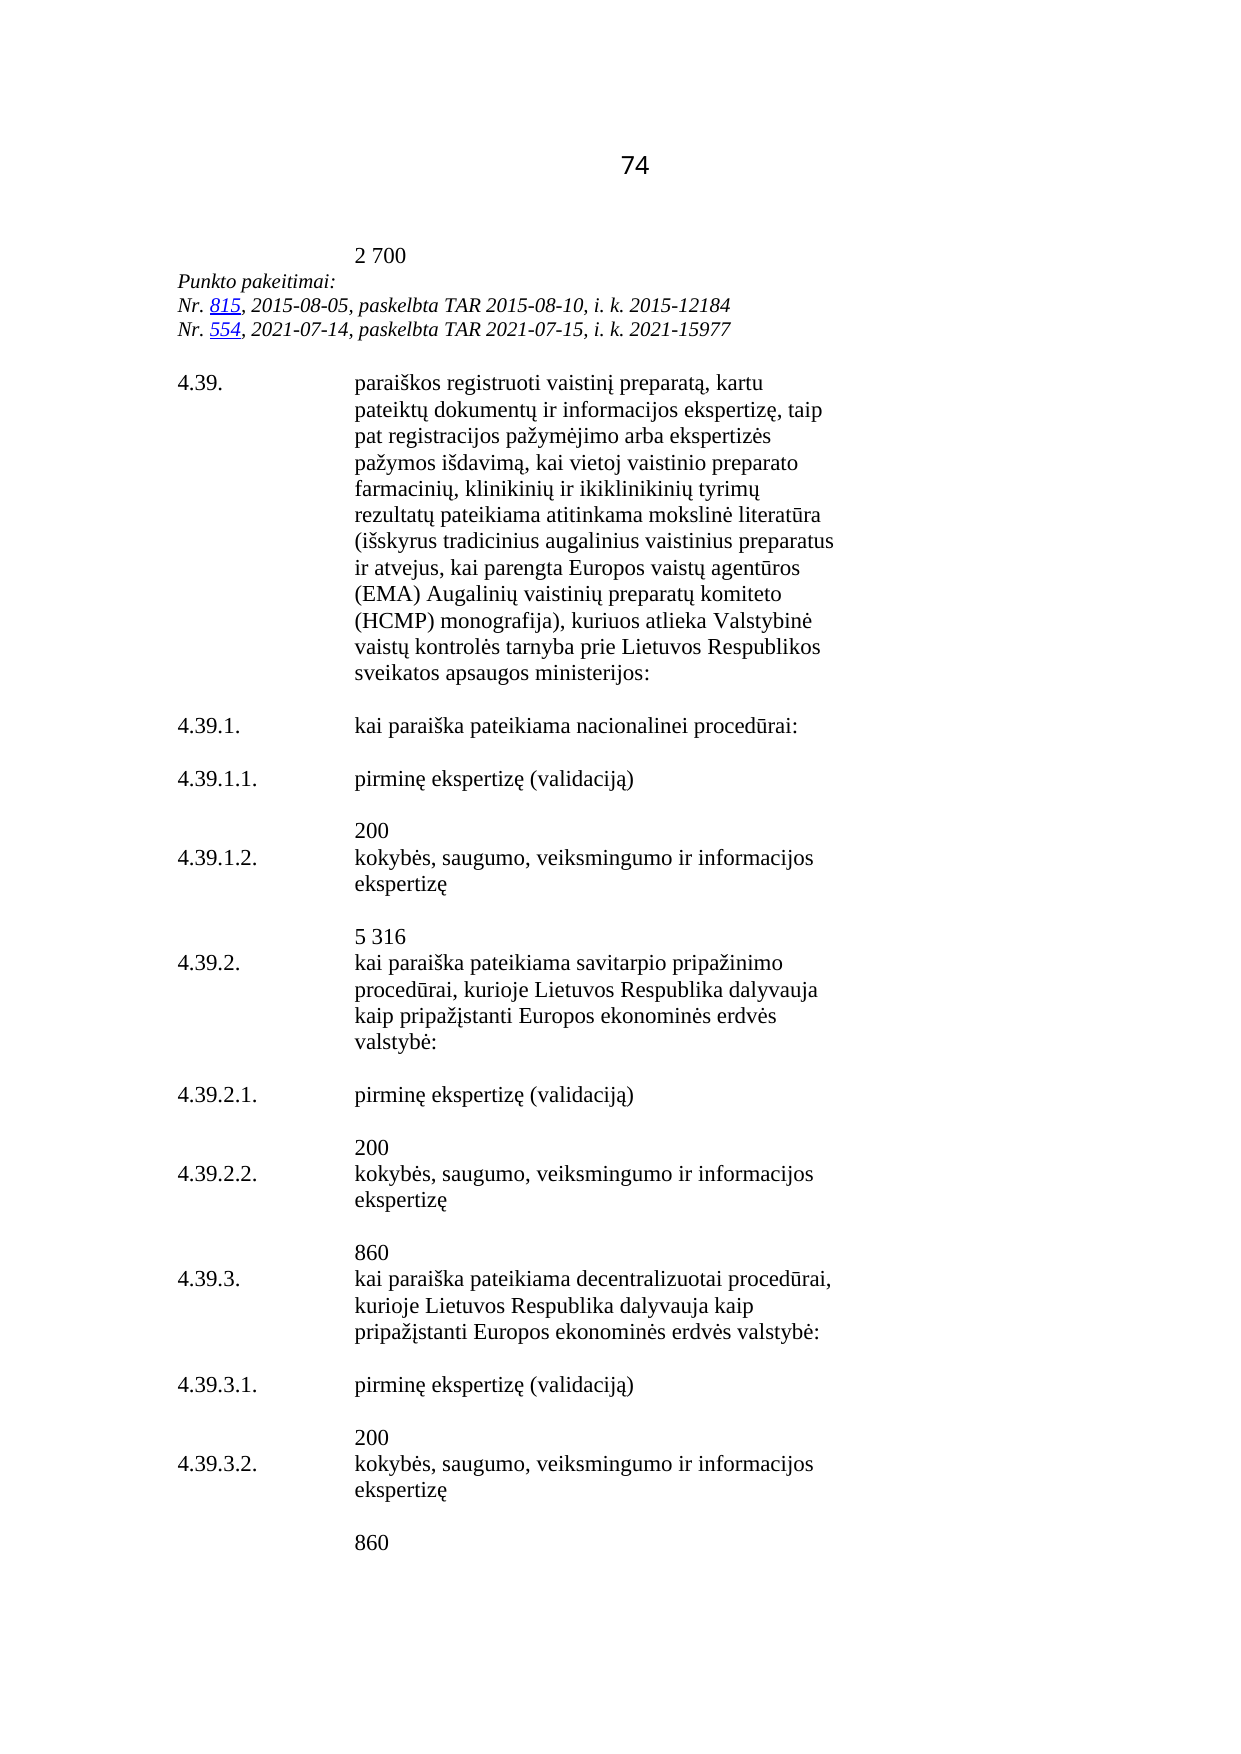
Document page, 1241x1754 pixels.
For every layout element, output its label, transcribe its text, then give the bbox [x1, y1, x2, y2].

text 4.39.1. kai paraiška pateikiama nacionalinei procedūrai: [177, 712, 842, 765]
text 4.39.2.1. pirminę ekspertizę (validaciją) 200 [177, 1081, 842, 1160]
text Nr. 815, 2015-08-05, paskelbta TAR 2015-08-10, i. k. 2015-12184 [177, 293, 1093, 317]
text Punkto pakeitimai: [177, 268, 1093, 293]
text 4.39.3.2. kokybės, saugumo, veiksmingumo ir informacijos ekspertizę 860 [177, 1450, 842, 1555]
text 2 700 [177, 216, 842, 268]
text Nr. 554, 2021-07-14, paskelbta TAR 2021-07-15, i. k. 2021-15977 [177, 317, 1093, 341]
text 4.39.2.2. kokybės, saugumo, veiksmingumo ir informacijos ekspertizę 860 [177, 1160, 842, 1266]
text 4.39.1.2. kokybės, saugumo, veiksmingumo ir informacijos ekspertizę 5 316 [177, 844, 842, 949]
text 4.39.3. kai paraiška pateikiama decentralizuotai procedūrai, kurioje Lietuvos Respublika dalyvauja kaip pripažįstanti Europos ekonominės erdvės valstybė: [177, 1266, 842, 1371]
text 4.39. paraiškos registruoti vaistinį preparatą, kartu pateiktų dokumentų ir informacijos ekspertizę, taip pat registracijos pažymėjimo arba ekspertizės pažymos išdavimą, kai vietoj vaistinio preparato farmacinių, klinikinių ir ikiklinikinių tyrimų rezultatų pateikiama atitinkama mokslinė literatūra (išskyrus tradicinius augalinius vaistinius preparatus ir atvejus, kai parengta Europos vaistų agentūros (EMA) Augalinių vaistinių preparatų komiteto (HCMP) monografija), kuriuos atlieka Valstybinė vaistų kontrolės tarnyba prie Lietuvos Respublikos sveikatos apsaugos ministerijos: [177, 369, 842, 712]
text 4.39.3.1. pirminę ekspertizę (validaciją) 200 [177, 1371, 842, 1450]
text 4.39.1.1. pirminę ekspertizę (validaciją) 200 [177, 765, 842, 844]
text 4.39.2. kai paraiška pateikiama savitarpio pripažinimo procedūrai, kurioje Lietuvos Respublika dalyvauja kaip pripažįstanti Europos ekonominės erdvės valstybė: [177, 949, 842, 1081]
